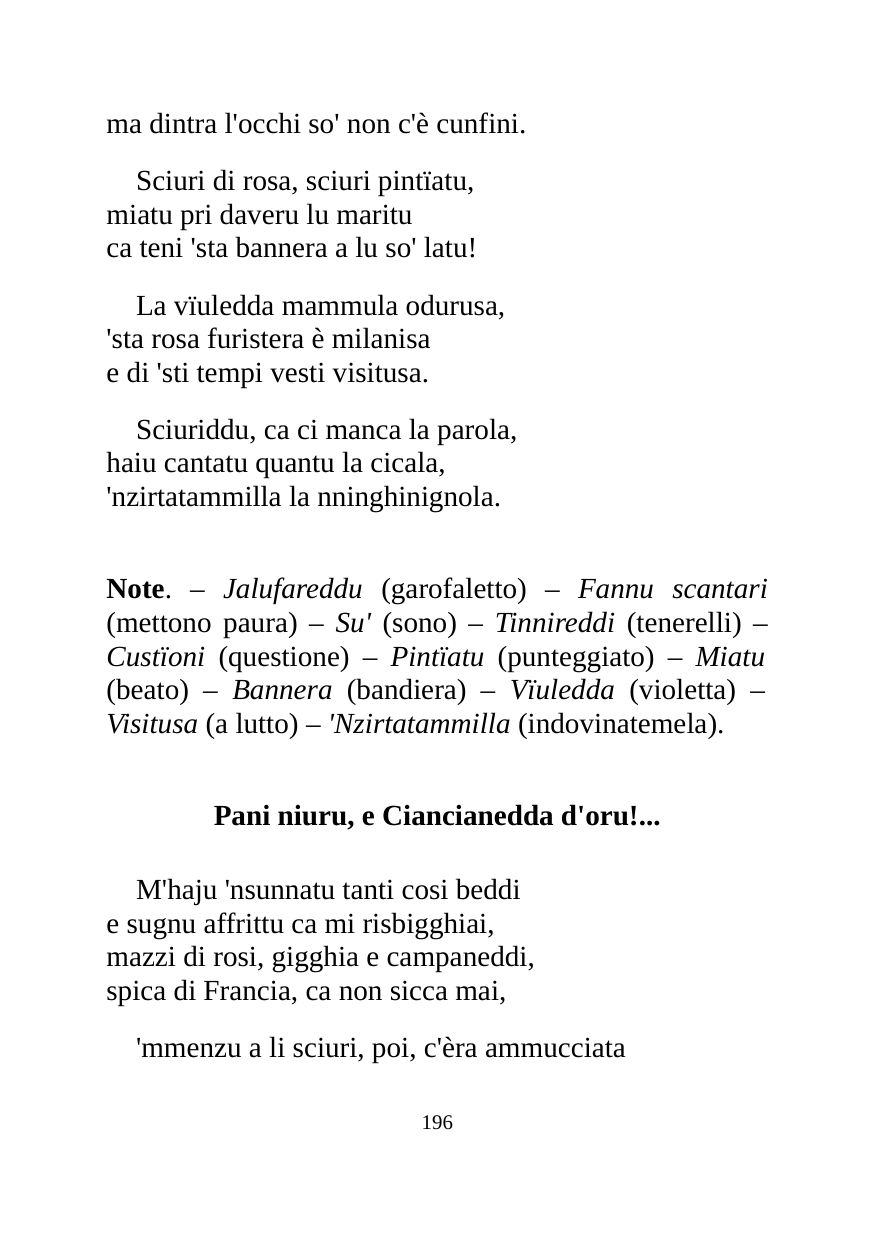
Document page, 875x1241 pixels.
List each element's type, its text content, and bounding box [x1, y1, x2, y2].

text miatu pri daveru lu maritu [106, 197, 768, 231]
text ma dintra l'occhi so' non c'è cunfini. [106, 106, 768, 140]
text Note. – Jalufareddu (garofaletto) – Fannu scantari (mettono paura) – Su' (sono) – Tinnireddi (tenerelli) – Custïoni (questione) – Pintïatu (punteggiato) – Miatu (beato) – Bannera (bandiera) – Vïuledda (violetta) – Visitusa (a lutto) – 'Nzirtatammilla (indovinatemela). [106, 572, 768, 739]
text Pani niuru, e Ciancianedda d'oru!... [106, 798, 768, 832]
text Sciuriddu, ca ci manca la parola, [106, 412, 768, 446]
text spica di Francia, ca non sicca mai, [106, 973, 768, 1007]
text e di 'sti tempi vesti visitusa. [106, 355, 768, 388]
text mazzi di rosi, gigghia e campaneddi, [106, 939, 768, 973]
text M'haju 'nsunnatu tanti cosi beddi [106, 872, 768, 906]
text 'nzirtatammilla la nninghinignola. [106, 479, 768, 513]
text Sciuri di rosa, sciuri pintïatu, [106, 163, 768, 197]
text haiu cantatu quantu la cicala, [106, 446, 768, 479]
text e sugnu affrittu ca mi risbigghiai, [106, 906, 768, 939]
text 'mmenzu a li sciuri, poi, c'èra ammucciata [106, 1030, 768, 1064]
text La vïuledda mammula odurusa, [106, 288, 768, 321]
text 'sta rosa furistera è milanisa [106, 321, 768, 355]
text ca teni 'sta bannera a lu so' latu! [106, 231, 768, 264]
